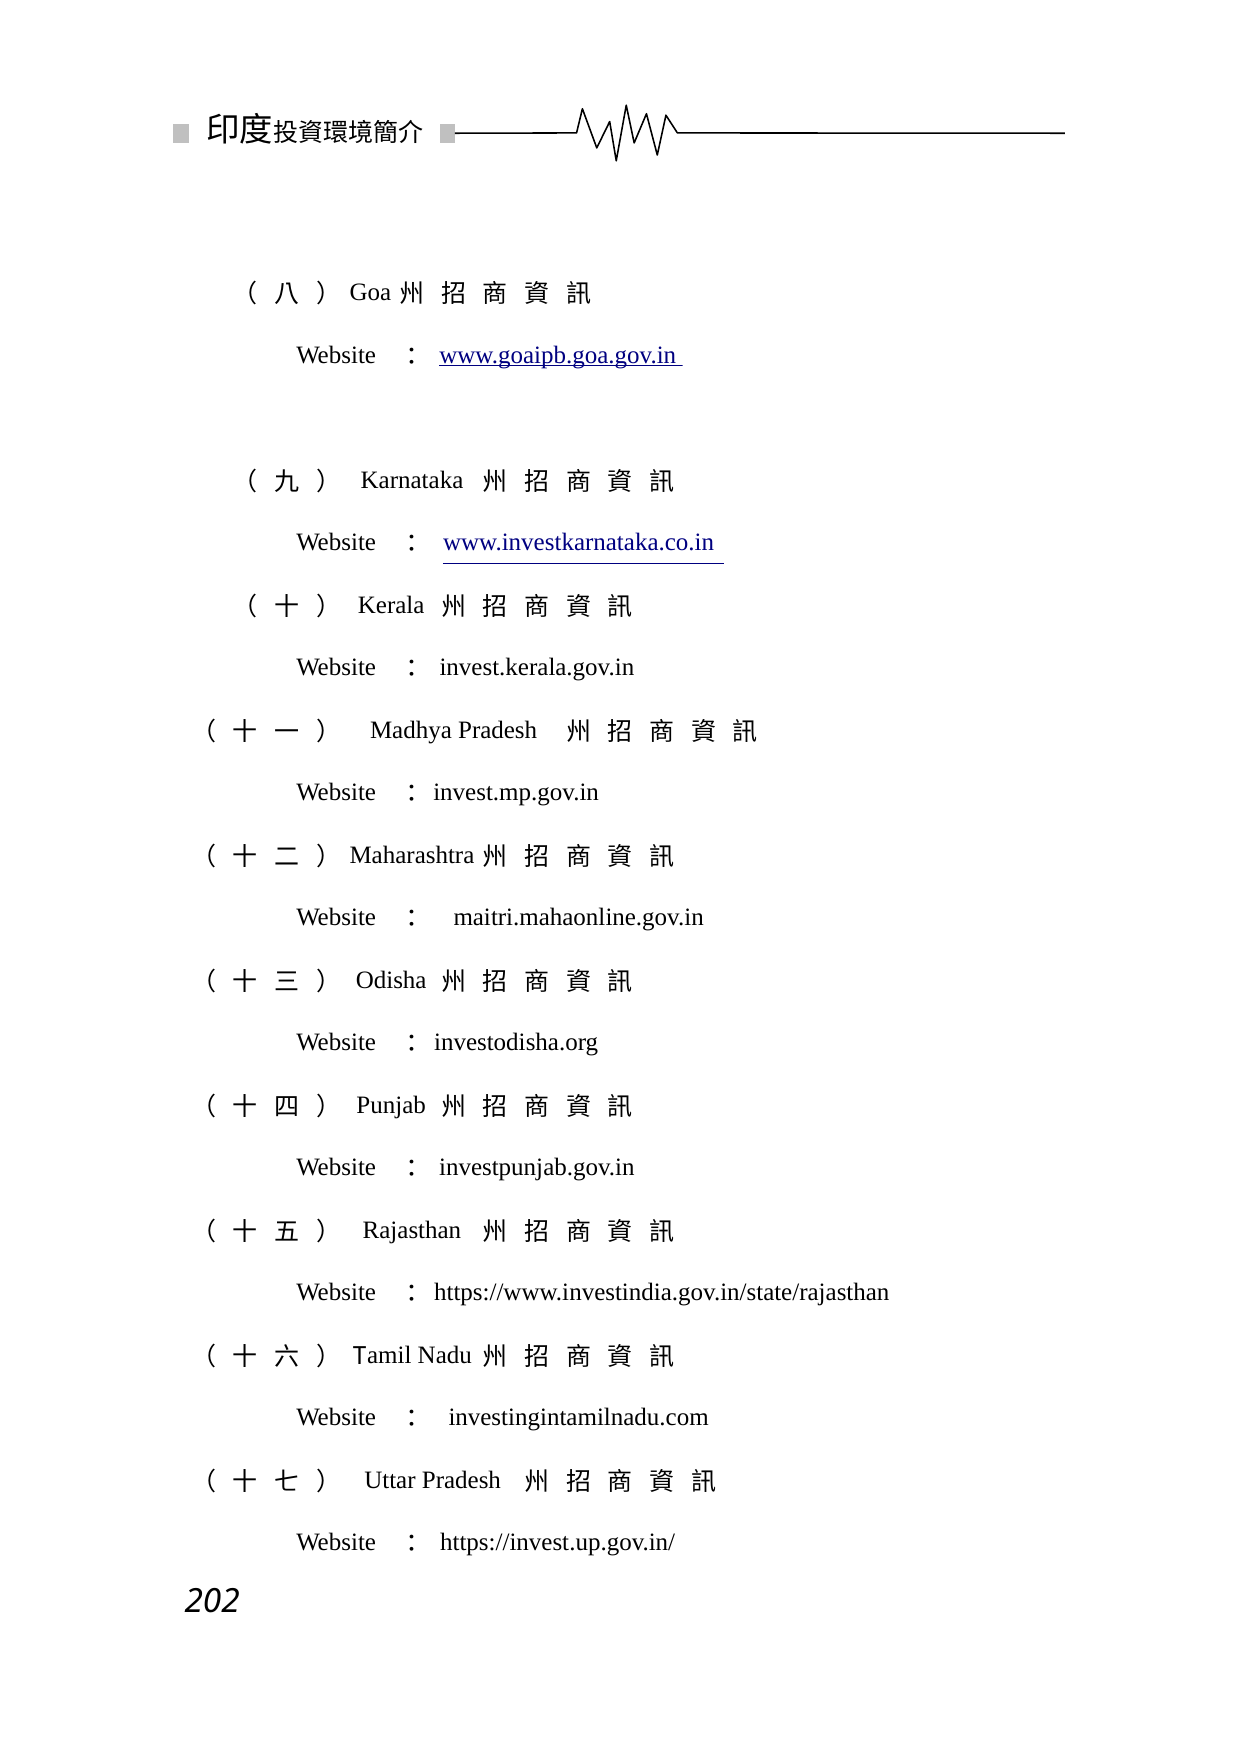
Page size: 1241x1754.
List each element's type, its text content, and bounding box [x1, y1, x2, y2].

text （十七）Uttar Pradesh州招商資訊 [183, 1438, 1058, 1500]
text Website：maitri.mahaonline.gov.in​​ [183, 875, 1058, 938]
text （十）Kerala州招商資訊 [207, 563, 1058, 625]
text （十五）Rajasthan州招商資訊 [183, 1188, 1058, 1250]
text （十一）Madhya Pradesh州招商資訊 [183, 688, 1058, 750]
text Website：https://invest.up.gov.in/ [183, 1500, 1058, 1563]
text （九）Karnataka州招商資訊 [207, 438, 1058, 500]
text （十三）Odisha州招商資訊 [183, 938, 1058, 1000]
text Website：invest.kerala.gov.in [207, 625, 1058, 688]
text Website：www.goaipb.goa.gov.in [207, 313, 1058, 375]
text （十二）Maharashtra州招商資訊 [183, 813, 1058, 875]
text Website：investpunjab.gov.in [183, 1125, 1058, 1188]
text Website：investingintamilnadu.com​​ [183, 1375, 1058, 1438]
text （十四）Punjab州招商資訊 [183, 1063, 1058, 1125]
text Website：investodisha.org [183, 1000, 1058, 1063]
text Website：invest.mp.gov.in​​ [183, 750, 1058, 813]
text （十六）Tamil Nadu州招商資訊 [183, 1313, 1058, 1375]
text Website：www.investkarnataka.co.in​ [207, 500, 1058, 563]
text Website：https://www.investindia.gov.in/state/rajasthan [183, 1250, 1058, 1313]
text （八）Goa州招商資訊 [207, 250, 1058, 313]
